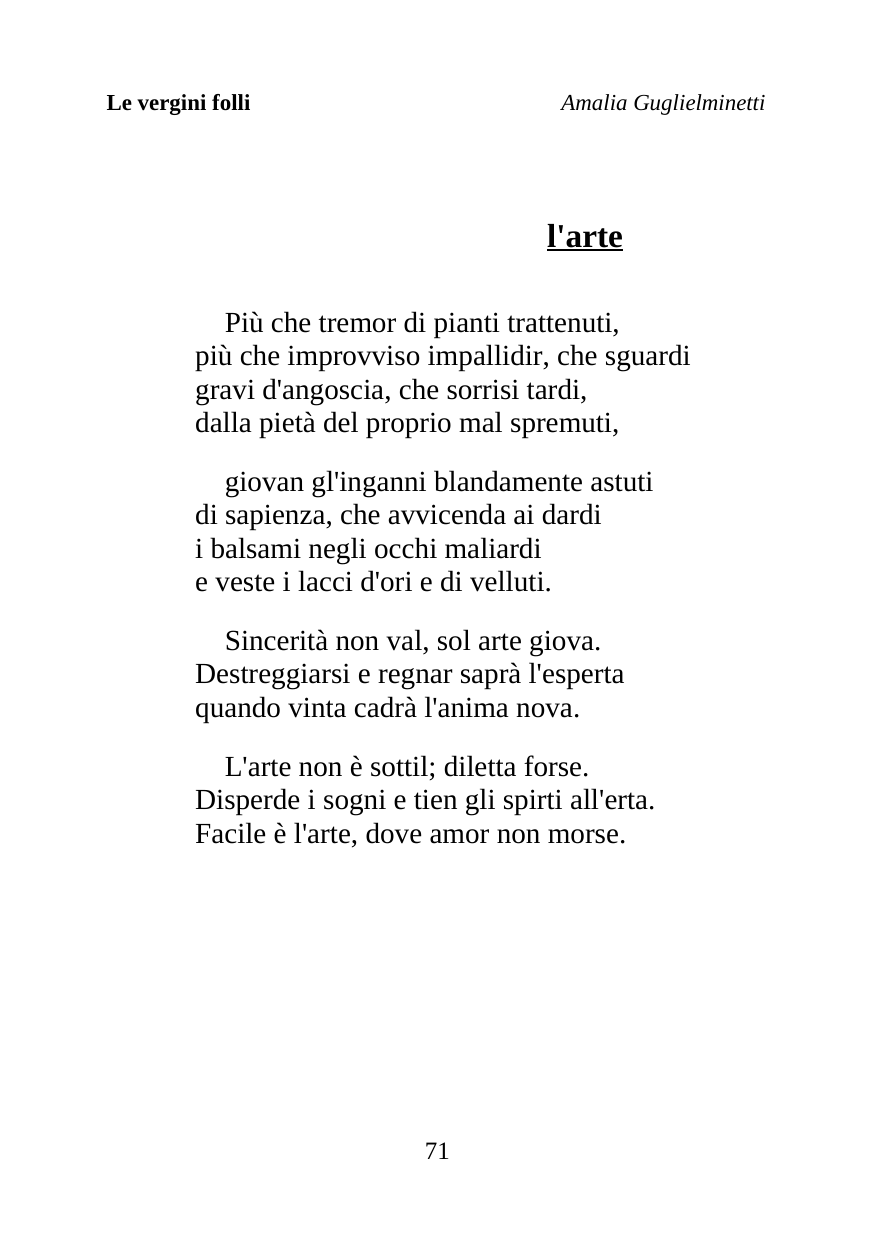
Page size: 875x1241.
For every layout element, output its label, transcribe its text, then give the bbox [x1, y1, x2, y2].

text giovan gl'inganni blandamente astuti di sapienza, che avvicenda ai dardi i balsami negli occhi maliardi e veste i lacci d'ori e di velluti. [195, 464, 768, 598]
subtitle l'arte [402, 216, 768, 255]
text Sincerità non val, sol arte giova. Destreggiarsi e regnar saprà l'esperta quando vinta cadrà l'anima nova. [195, 623, 768, 724]
text L'arte non è sottil; diletta forse. Disperde i sogni e tien gli spirti all'erta. Facile è l'arte, dove amor non morse. [195, 749, 768, 849]
text Più che tremor di pianti trattenuti, più che improvviso impallidir, che sguardi gravi d'angoscia, che sorrisi tardi, dalla pietà del proprio mal spremuti, [195, 305, 768, 439]
